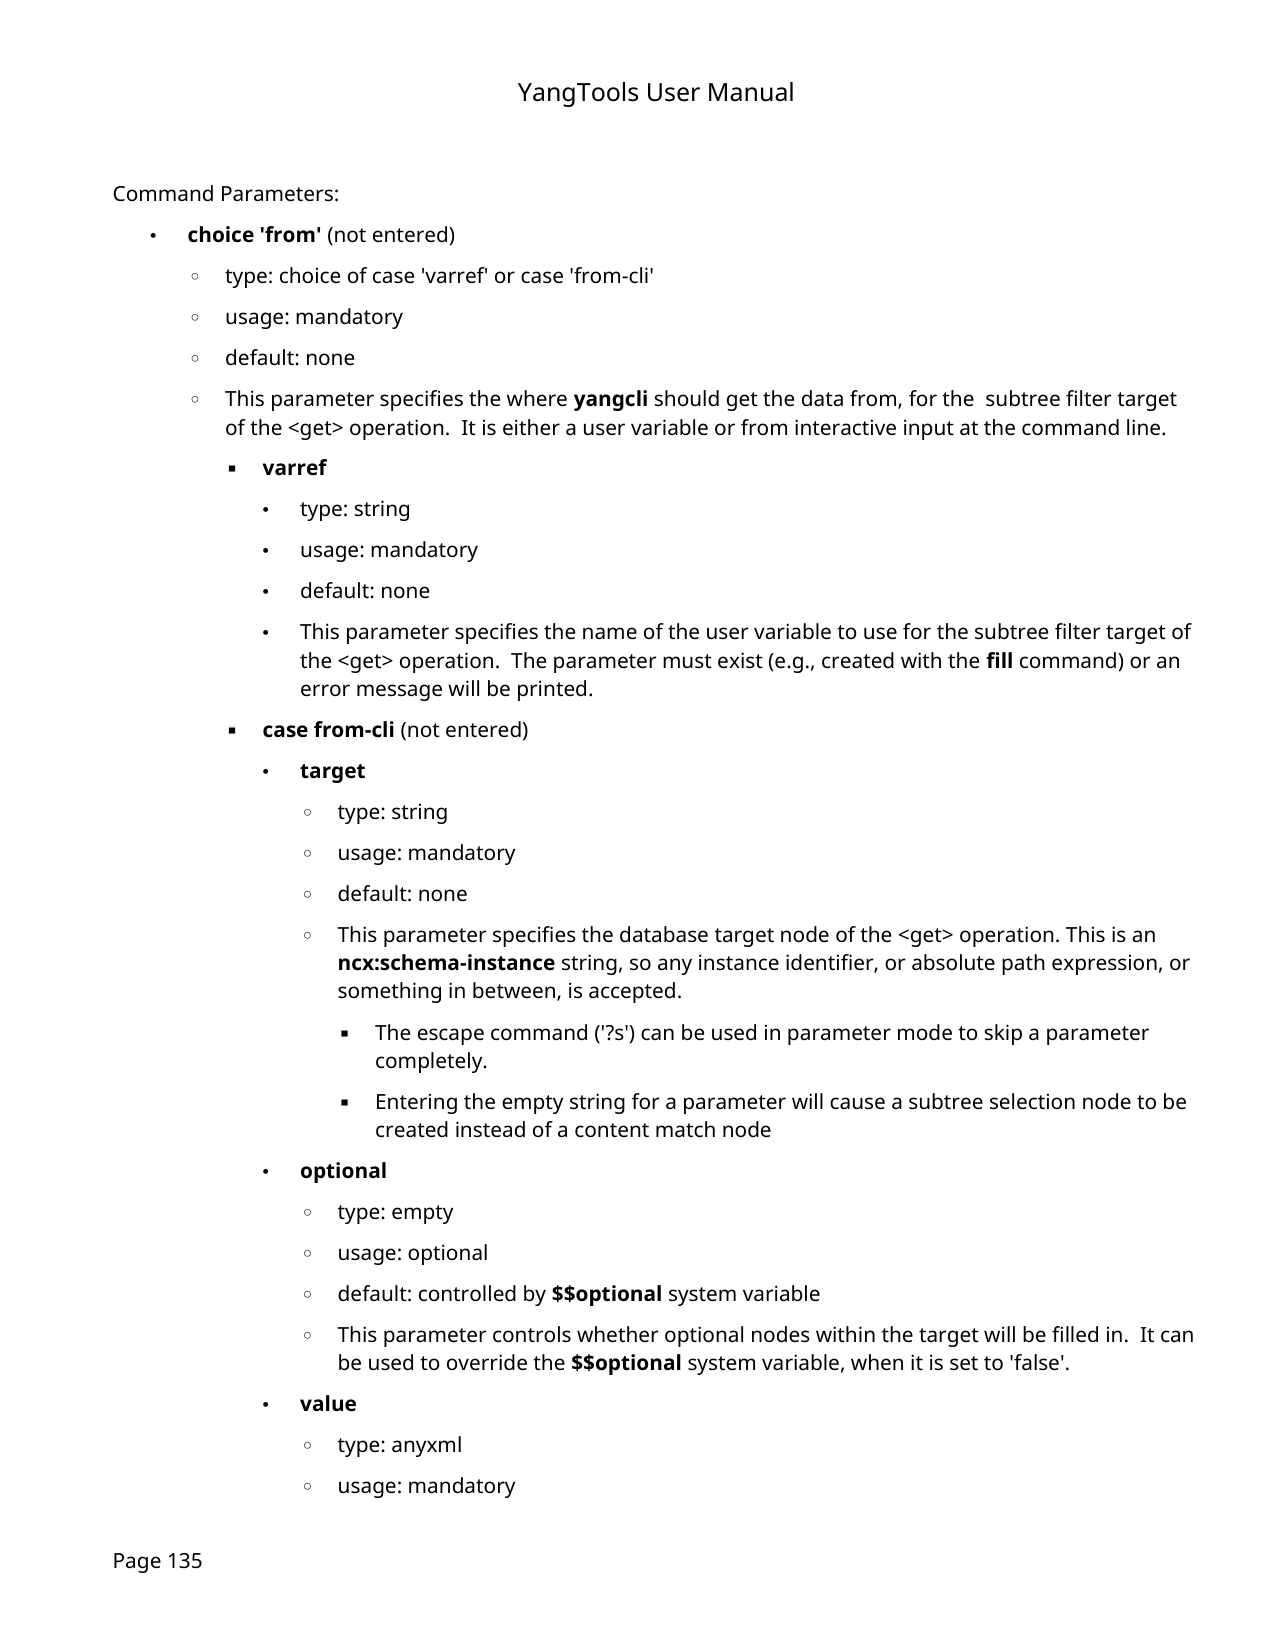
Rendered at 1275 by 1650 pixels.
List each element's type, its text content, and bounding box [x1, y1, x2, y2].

list optional [262, 1156, 1200, 1185]
list type: empty [300, 1197, 1200, 1226]
list usage: optional [300, 1238, 1200, 1267]
list This parameter specifies the name of the user variable to use for the subtree filter target of the <get> operation. The parameter must exist (e.g., created with the fill command) or an error message will be printed. [262, 617, 1200, 703]
list type: string [262, 494, 1200, 523]
list type: anyxml [300, 1430, 1200, 1459]
list value [262, 1389, 1200, 1418]
list default: none [262, 576, 1200, 605]
list This parameter specifies the where yangcli should get the data from, for the subtree filter target of the <get> operation. It is either a user variable or from interactive input at the command line. [187, 384, 1200, 441]
list This parameter specifies the database target node of the <get> operation. This is an ncx:schema-instance string, so any instance identifier, or absolute path expression, or something in between, is accepted. [300, 920, 1200, 1005]
list Entering the empty string for a parameter will cause a subtree selection node to be created instead of a content match node [337, 1087, 1200, 1144]
list The escape command ('?s') can be used in parameter mode to skip a parameter completely. [337, 1018, 1200, 1074]
list default: none [300, 879, 1200, 907]
list usage: mandatory [262, 535, 1200, 564]
list This parameter controls whether optional nodes within the target will be filled in. It can be used to override the $$optional system variable, when it is set to 'false'. [300, 1320, 1200, 1377]
list target [262, 756, 1200, 784]
list choice 'from' (not entered) [150, 220, 1200, 249]
list type: choice of case 'varref' or case 'from-cli' [187, 261, 1200, 290]
list default: controlled by $$optional system variable [300, 1279, 1200, 1308]
list usage: mandatory [300, 838, 1200, 866]
list usage: mandatory [187, 302, 1200, 331]
list usage: mandatory [300, 1471, 1200, 1500]
list case from-cli (not entered) [225, 715, 1200, 743]
text Command Parameters: [112, 179, 1200, 208]
list varref [225, 453, 1200, 482]
list type: string [300, 797, 1200, 825]
list default: none [187, 343, 1200, 372]
